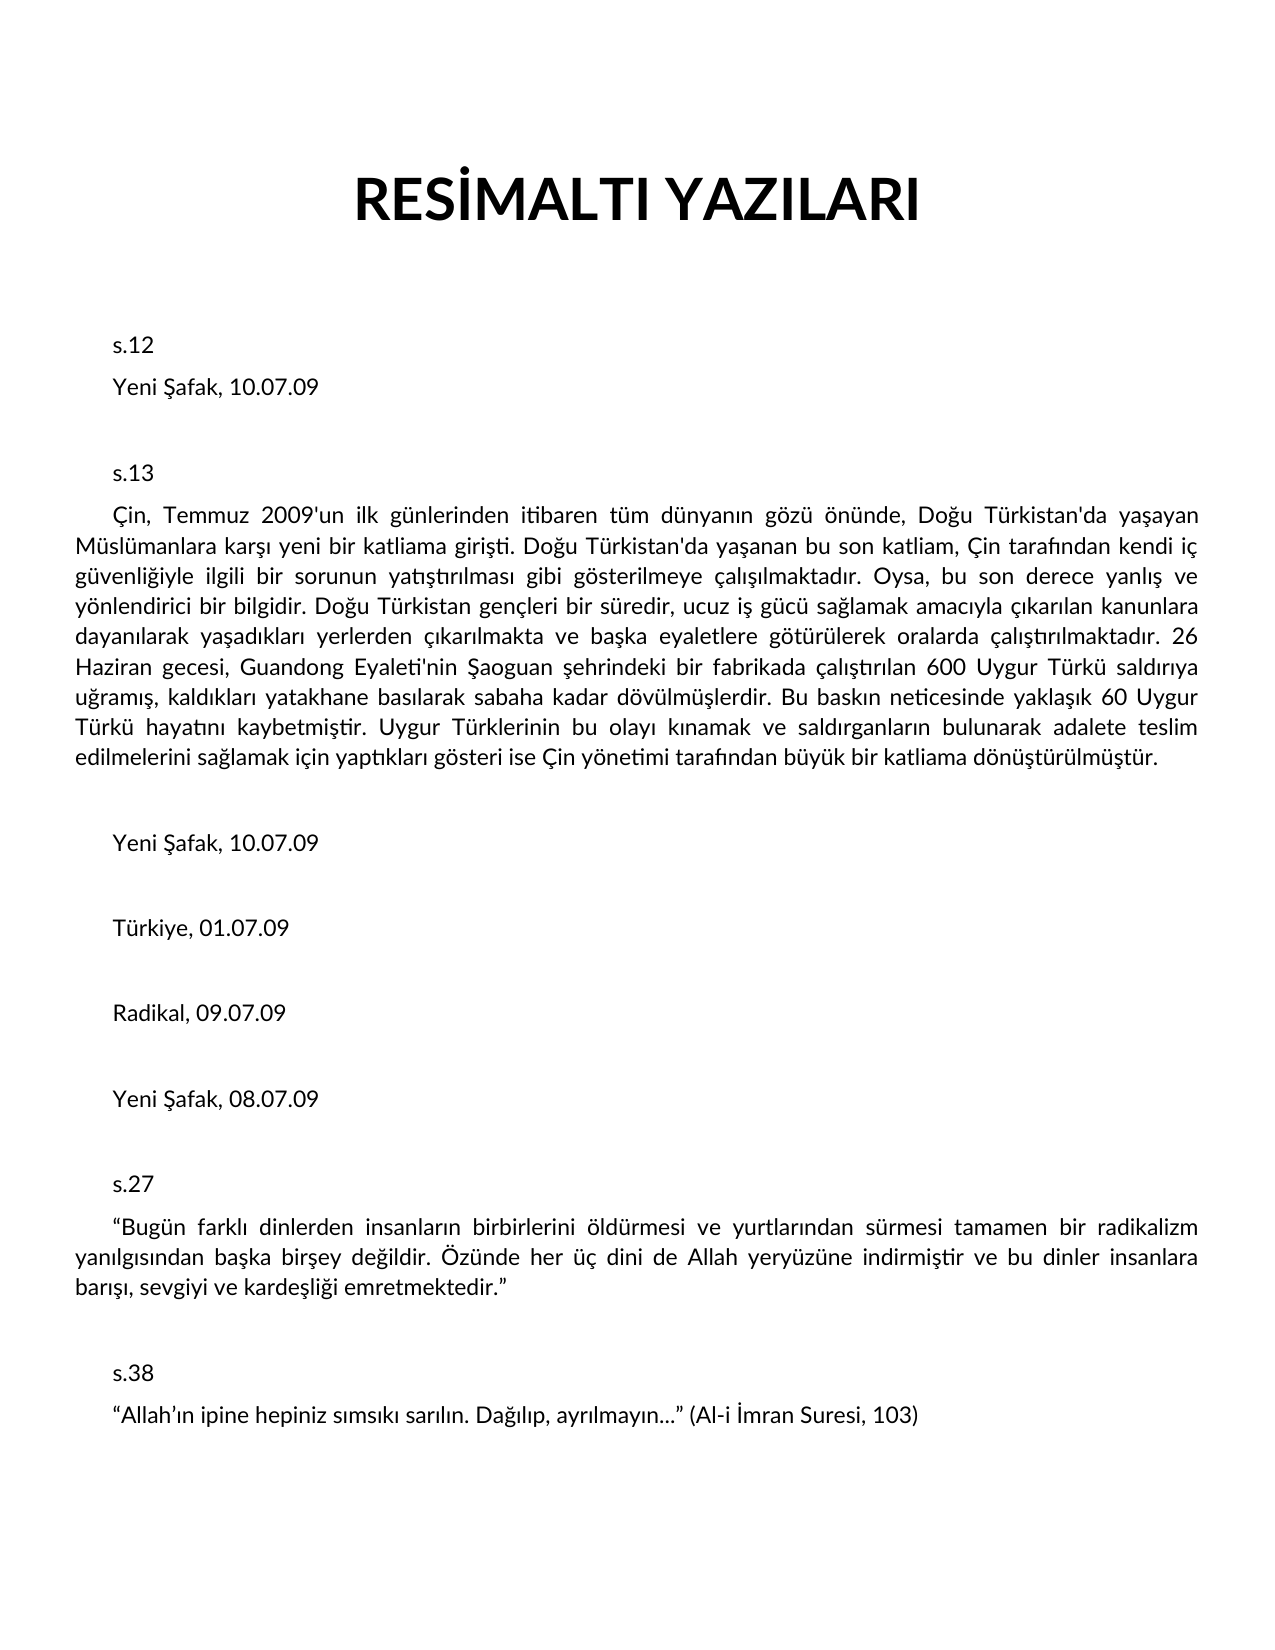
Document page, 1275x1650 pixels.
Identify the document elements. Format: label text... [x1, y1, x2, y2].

text Türkiye, 01.07.09 [75, 914, 1200, 941]
text Çin, Temmuz 2009'un ilk günlerinden itibaren tüm dünyanın gözü önünde, Doğu Türkistan'da yaşayan Müslümanlara karşı yeni bir katliama girişti. Doğu Türkistan'da yaşanan bu son katliam, Çin tarafından kendi iç güvenliğiyle ilgili bir sorunun yatıştırılması gibi gösterilmeye çalışılmaktadır. Oysa, bu son derece yanlış ve yönlendirici bir bilgidir. Doğu Türkistan gençleri bir süredir, ucuz iş gücü sağlamak amacıyla çıkarılan kanunlara dayanılarak yaşadıkları yerlerden çıkarılmakta ve başka eyaletlere götürülerek oralarda çalıştırılmaktadır. 26 Haziran gecesi, Guandong Eyaleti'nin Şaoguan şehrindeki bir fabrikada çalıştırılan 600 Uygur Türkü saldırıya uğramış, kaldıkları yatakhane basılarak sabaha kadar dövülmüşlerdir. Bu baskın neticesinde yaklaşık 60 Uygur Türkü hayatını kaybetmiştir. Uygur Türklerinin bu olayı kınamak ve saldırganların bulunarak adalete teslim edilmelerini sağlamak için yaptıkları gösteri ise Çin yönetimi tarafından büyük bir katliama dönüştürülmüştür. [75, 501, 1200, 770]
text s.38 [75, 1358, 1200, 1386]
text s.27 [75, 1170, 1200, 1197]
text “Bugün farklı dinlerden insanların birbirlerini öldürmesi ve yurtlarından sürmesi tamamen bir radikalizm yanılgısından başka birşey değildir. Özünde her üç dini de Allah yeryüzüne indirmiştir ve bu dinler insanlara barışı, sevgiyi ve kardeşliği emretmektedir.” [75, 1213, 1200, 1301]
text s.13 [75, 458, 1200, 486]
text Yeni Şafak, 10.07.09 [75, 828, 1200, 856]
text Radikal, 09.07.09 [75, 999, 1200, 1027]
subtitle RESİMALTI YAZILARI [75, 162, 1200, 232]
text s.12 [75, 330, 1200, 358]
text “Allah’ın ipine hepiniz sımsıkı sarılın. Dağılıp, ayrılmayın...” (Al-i İmran Suresi, 103) [75, 1401, 1200, 1429]
text Yeni Şafak, 08.07.09 [75, 1084, 1200, 1112]
text Yeni Şafak, 10.07.09 [75, 373, 1200, 401]
